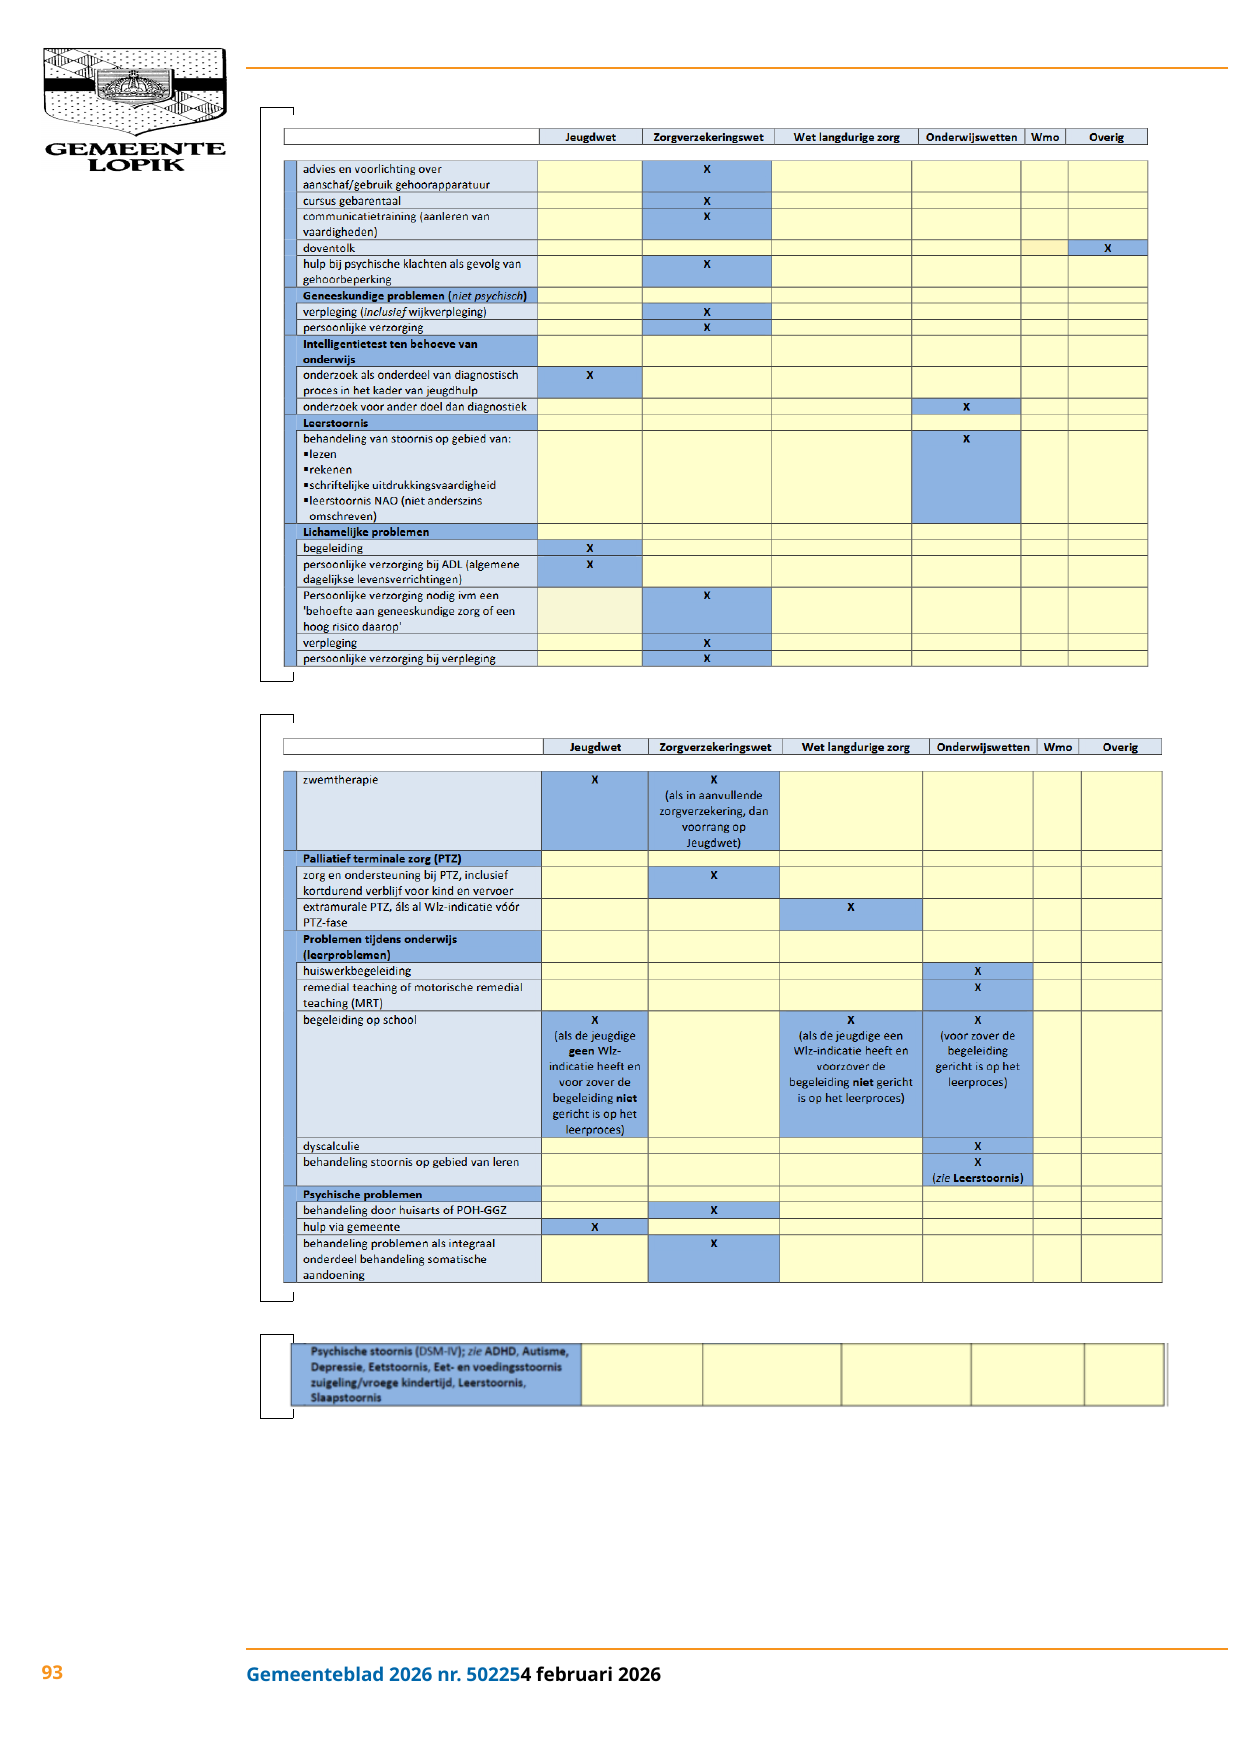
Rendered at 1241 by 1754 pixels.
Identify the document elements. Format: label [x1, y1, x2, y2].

picture [268, 723, 1173, 1292]
picture [268, 1343, 1173, 1409]
picture [268, 115, 1173, 672]
picture [41, 47, 231, 172]
